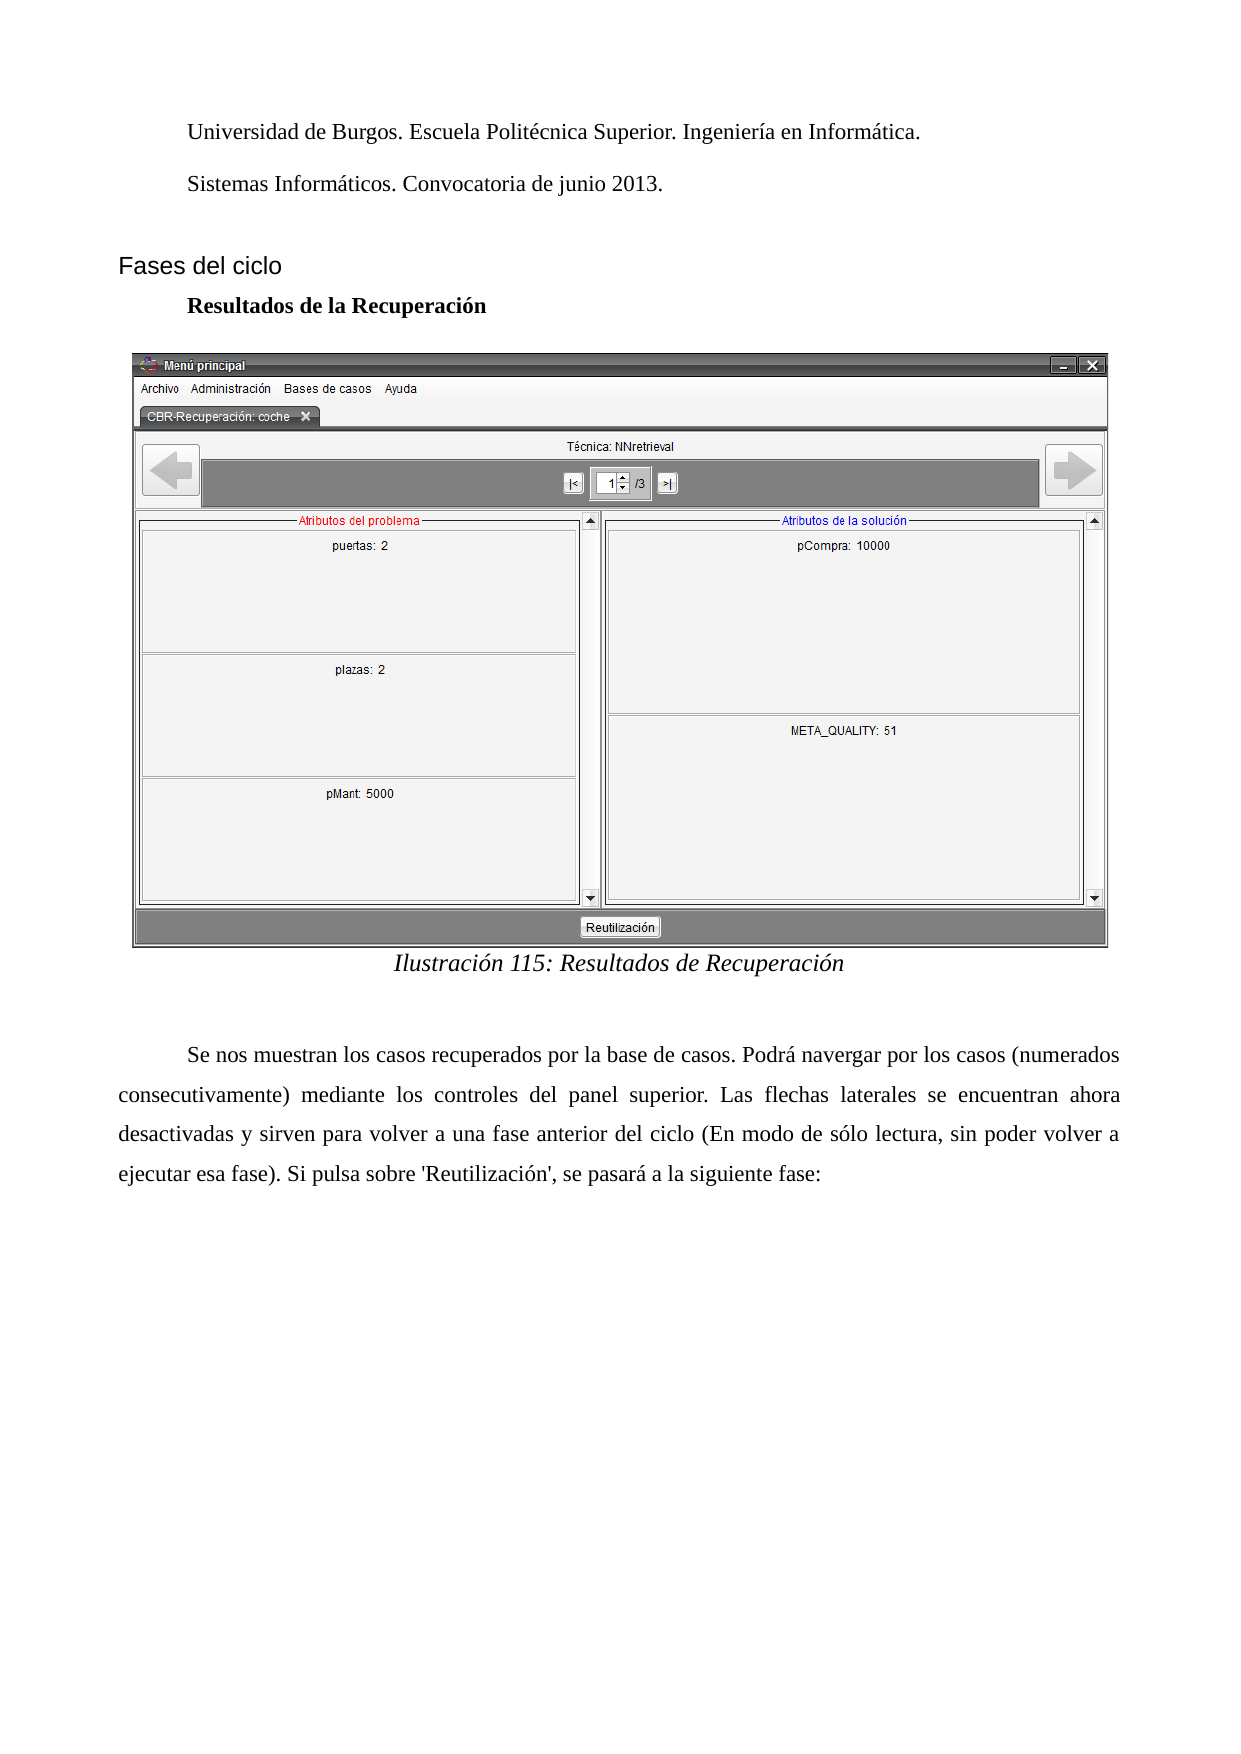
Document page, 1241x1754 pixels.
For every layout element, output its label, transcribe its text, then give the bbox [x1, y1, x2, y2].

text Ilustración 115: Resultados de Recuperación [164, 948, 1076, 976]
subtitle Fases del ciclo [118, 251, 1122, 279]
text Resultados de la Recuperación [118, 292, 1122, 318]
text Se nos muestran los casos recuperados por la base de casos. Podrá navergar por los casos (numerados consecutivamente) mediante los controles del panel superior. Las flechas laterales se encuentran ahora desactivadas y sirven para volver a una fase anterior del ciclo (En modo de sólo lectura, sin poder volver a ejecutar esa fase). Si pulsa sobre 'Reutilización', se pasará a la siguiente fase: [118, 1041, 1122, 1186]
picture [132, 353, 1109, 948]
